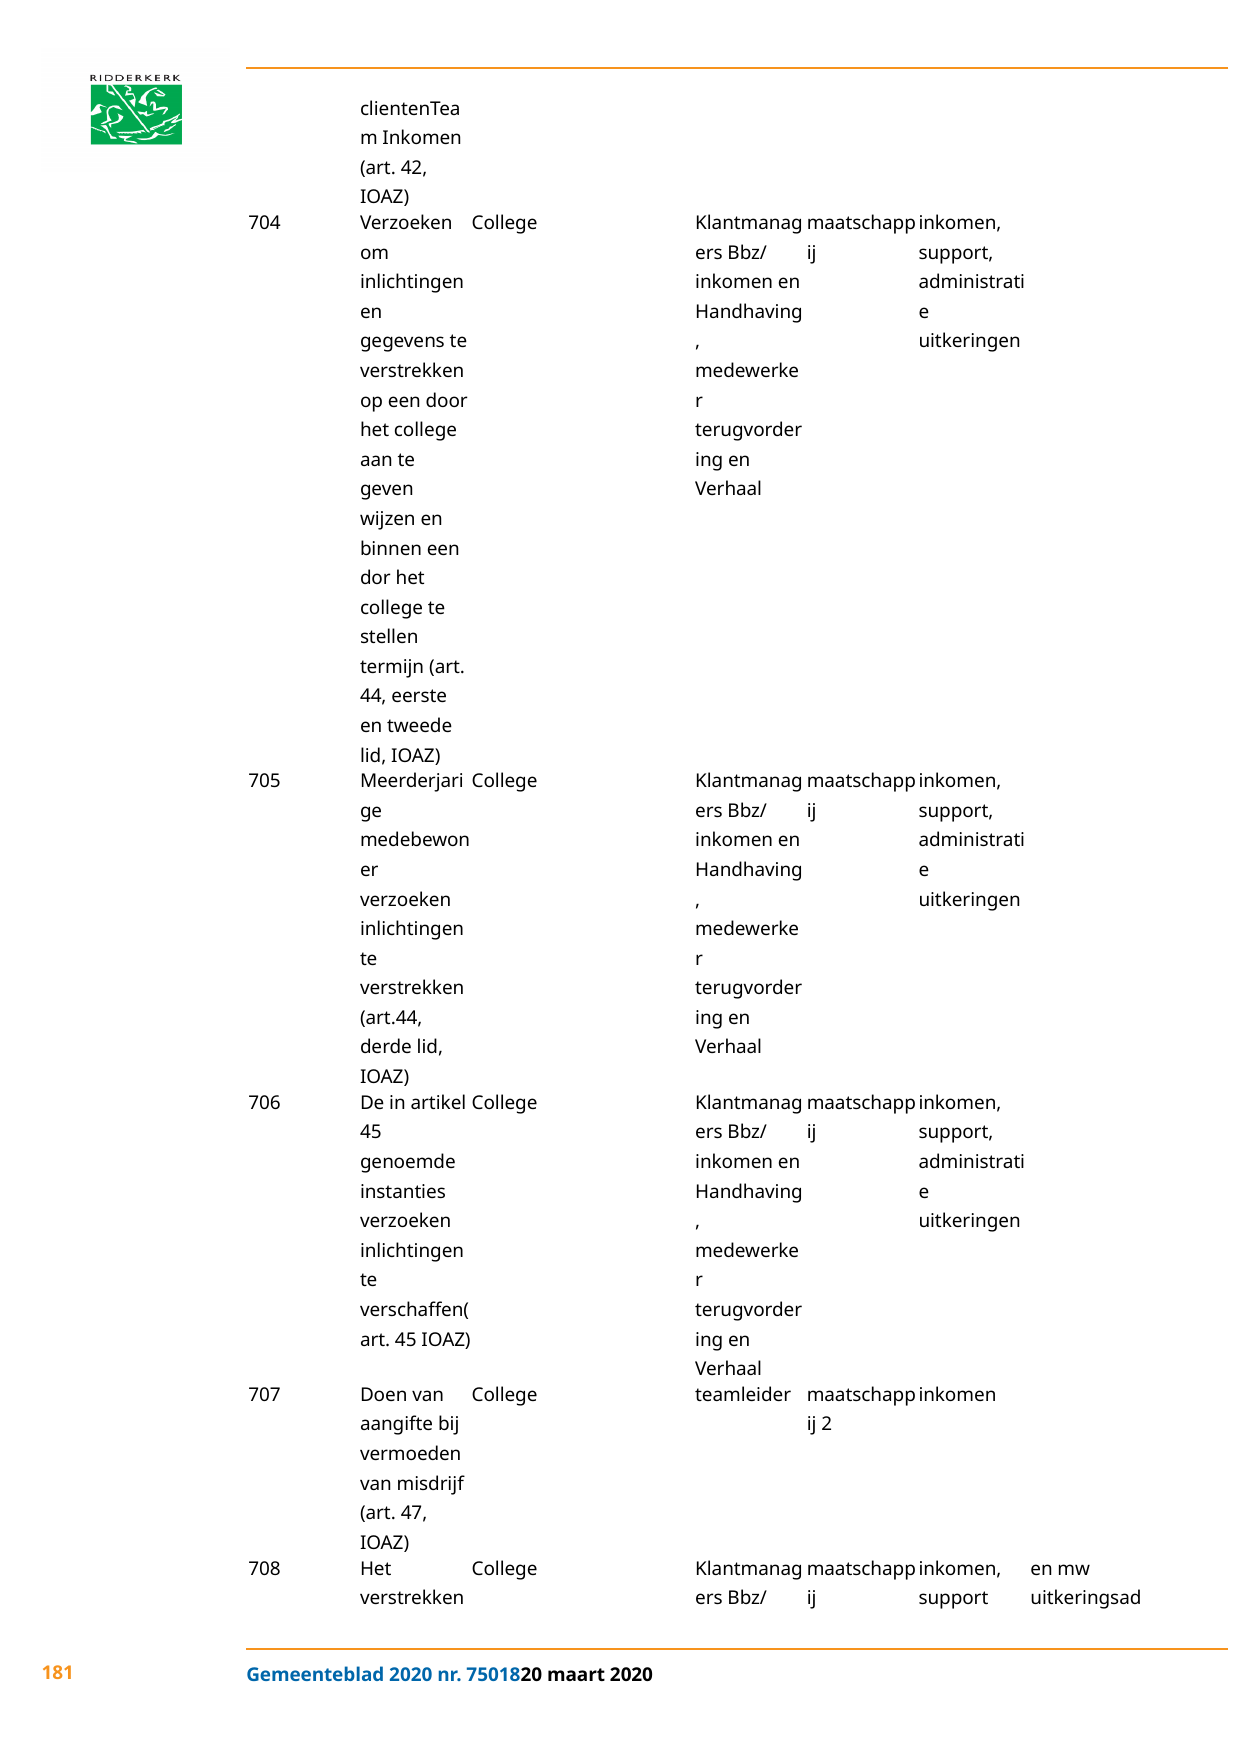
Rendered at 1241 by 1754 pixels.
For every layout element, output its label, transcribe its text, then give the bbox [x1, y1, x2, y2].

table_cell maatschappij [807, 1555, 918, 1610]
table_cell maatschappij [807, 1089, 918, 1381]
table_cell Klantmanagers Bbz/ inkomen en Handhaving, medewerker terugvordering en Verhaal [695, 768, 807, 1089]
table_cell [807, 95, 918, 209]
table_cell College [471, 1381, 583, 1555]
table_cell Meerderjarige medebewoner verzoeken inlichtingen te verstrekken (art.44, derde lid, IOAZ) [360, 768, 471, 1089]
table_cell [583, 1381, 695, 1555]
table_cell [583, 1089, 695, 1381]
table_cell [1030, 1089, 1152, 1381]
table_cell 708 [248, 1555, 360, 1610]
table_cell [583, 768, 695, 1089]
table_cell College [471, 209, 583, 767]
table_cell Doen van aangifte bij vermoeden van misdrijf (art. 47, IOAZ) [360, 1381, 471, 1555]
table_cell Klantmanagers Bbz/ [695, 1555, 807, 1610]
table_cell 707 [248, 1381, 360, 1555]
table_cell [1030, 1381, 1152, 1555]
table_cell en mw uitkeringsad [1030, 1555, 1152, 1610]
picture [41, 47, 231, 172]
table_cell Klantmanagers Bbz/ inkomen en Handhaving, medewerker terugvordering en Verhaal [695, 1089, 807, 1381]
table_cell [583, 209, 695, 767]
table_cell [1030, 95, 1152, 209]
table_cell [695, 95, 807, 209]
table_cell [918, 95, 1030, 209]
table_cell De in artikel 45 genoemde instanties verzoeken inlichtingen te verschaffen(art. 45 IOAZ) [360, 1089, 471, 1381]
table_cell Klantmanagers Bbz/ inkomen en Handhaving, medewerker terugvordering en Verhaal [695, 209, 807, 767]
table_cell Verzoeken om inlichtingen en gegevens te verstrekken op een door het college aan te geven wijzen en binnen een dor het college te stellen termijn (art. 44, eerste en tweede lid, IOAZ) [360, 209, 471, 767]
table_cell [1030, 768, 1152, 1089]
table_cell Het verstrekken [360, 1555, 471, 1610]
table_cell [248, 95, 360, 209]
table_cell inkomen [918, 1381, 1030, 1555]
table_cell maatschappij [807, 209, 918, 767]
table_cell inkomen, support [918, 1555, 1030, 1610]
table_cell 704 [248, 209, 360, 767]
table_cell 706 [248, 1089, 360, 1381]
table_cell [471, 95, 583, 209]
table_cell maatschappij [807, 768, 918, 1089]
table_cell College [471, 768, 583, 1089]
table_cell [583, 95, 695, 209]
table_cell maatschappij 2 [807, 1381, 918, 1555]
table_cell inkomen, support, administratie uitkeringen [918, 209, 1030, 767]
table_cell clientenTeam Inkomen (art. 42, IOAZ) [360, 95, 471, 209]
table_cell 705 [248, 768, 360, 1089]
table_cell inkomen, support, administratie uitkeringen [918, 768, 1030, 1089]
table_cell College [471, 1089, 583, 1381]
table_cell College [471, 1555, 583, 1610]
table_cell teamleider [695, 1381, 807, 1555]
table_cell [1030, 209, 1152, 767]
table_cell [583, 1555, 695, 1610]
table_cell inkomen, support, administratie uitkeringen [918, 1089, 1030, 1381]
